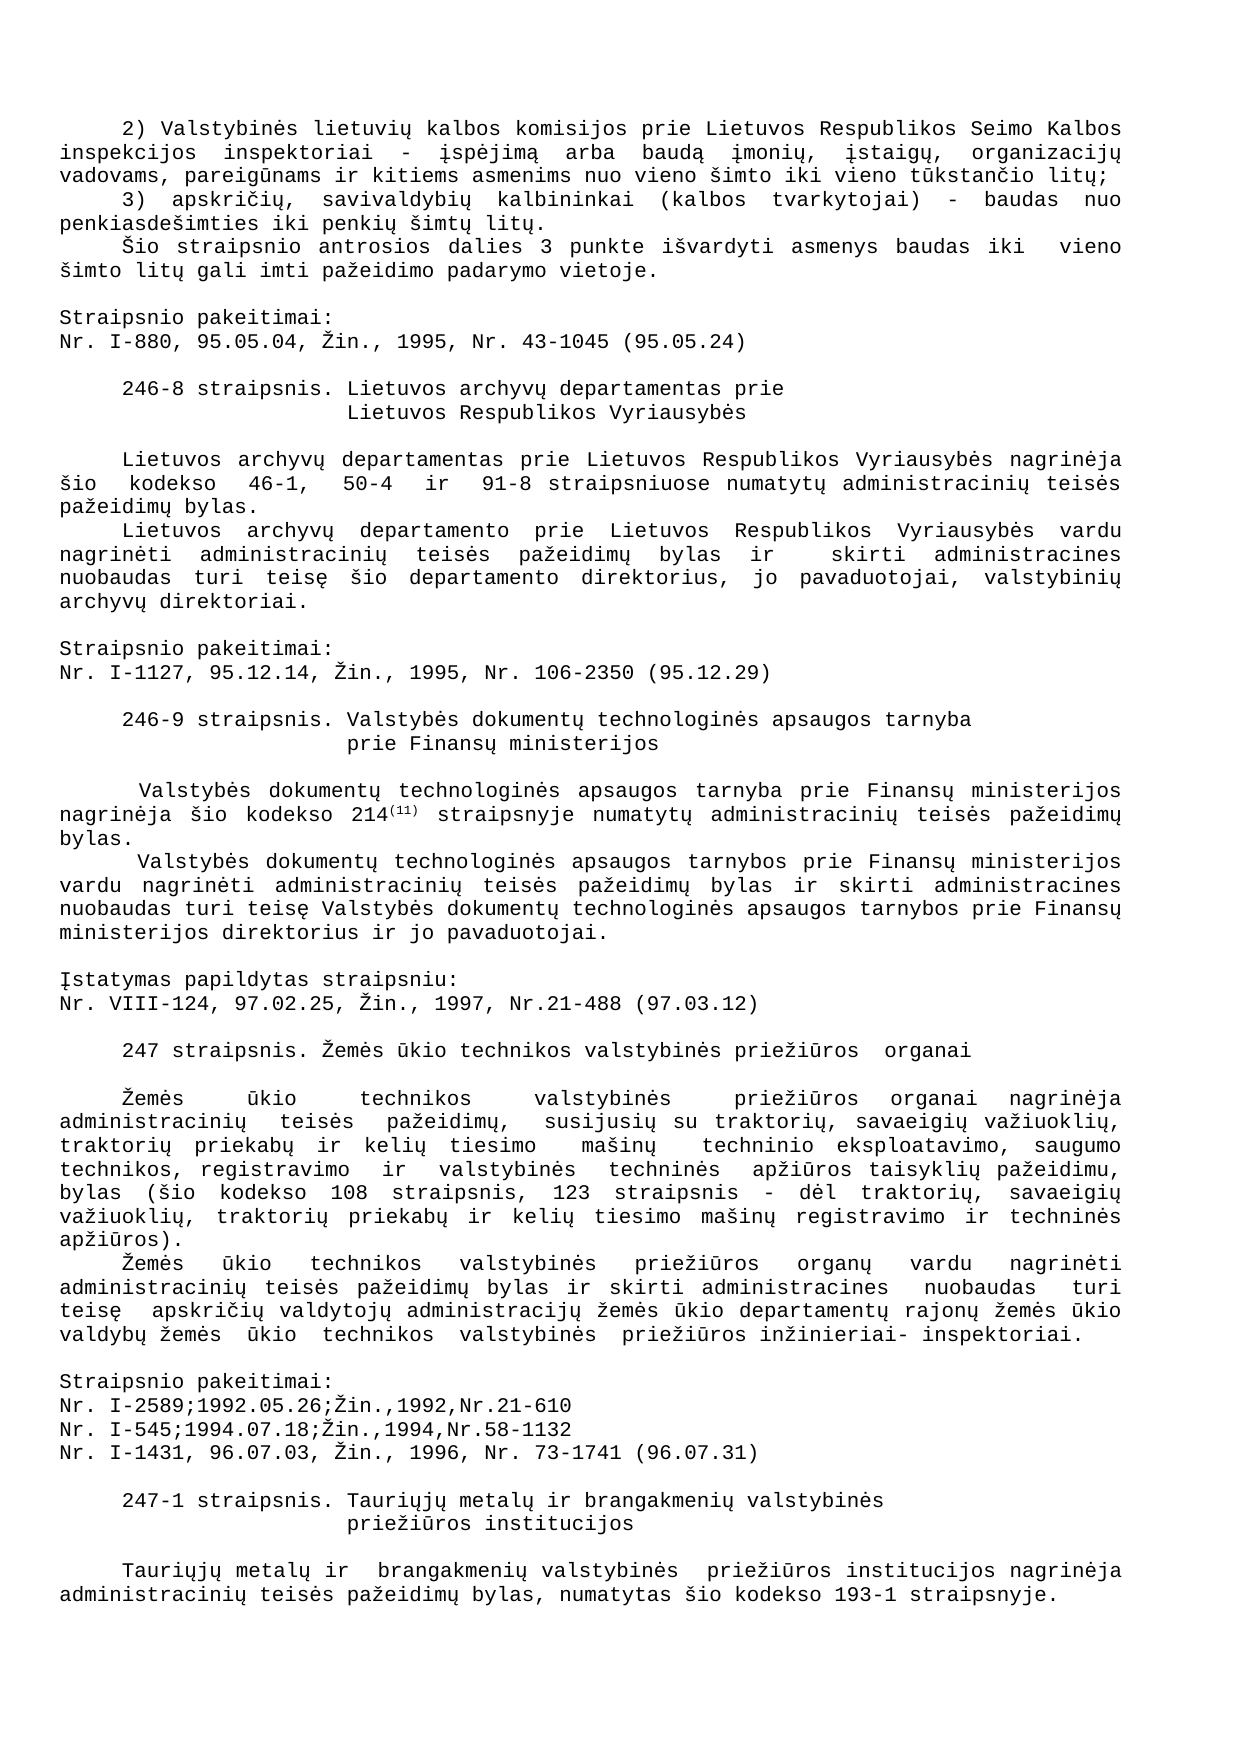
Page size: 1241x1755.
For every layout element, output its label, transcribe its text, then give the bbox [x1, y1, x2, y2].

text prie Finansų ministerijos [59, 733, 1122, 757]
text priežiūros institucijos [59, 1513, 1122, 1537]
text 2) Valstybinės lietuvių kalbos komisijos prie Lietuvos Respublikos Seimo Kalbos inspekcijos inspektoriai - įspėjimą arba baudą įmonių, įstaigų, organizacijų vadovams, pareigūnams ir kitiems asmenims nuo vieno šimto iki vieno tūkstančio litų; [59, 118, 1122, 189]
text Žemės ūkio technikos valstybinės priežiūros organų vardu nagrinėti administracinių teisės pažeidimų bylas ir skirti administracines nuobaudas turi teisę apskričių valdytojų administracijų žemės ūkio departamentų rajonų žemės ūkio valdybų žemės ūkio technikos valstybinės priežiūros inžinieriai- inspektoriai. [59, 1253, 1122, 1348]
text Nr. I-1431, 96.07.03, Žin., 1996, Nr. 73-1741 (96.07.31) [59, 1442, 1122, 1466]
text Įstatymas papildytas straipsniu: [59, 969, 1122, 993]
text Nr. VIII-124, 97.02.25, Žin., 1997, Nr.21-488 (97.03.12) [59, 993, 1122, 1017]
text 247-1 straipsnis. Tauriųjų metalų ir brangakmenių valstybinės [59, 1489, 1122, 1513]
text Žemės ūkio technikos valstybinės priežiūros organai nagrinėja administracinių teisės pažeidimų, susijusių su traktorių, savaeigių važiuoklių, traktorių priekabų ir kelių tiesimo mašinų techninio eksploatavimo, saugumo technikos, registravimo ir valstybinės techninės apžiūros taisyklių pažeidimu, bylas (šio kodekso 108 straipsnis, 123 straipsnis - dėl traktorių, savaeigių važiuoklių, traktorių priekabų ir kelių tiesimo mašinų registravimo ir techninės apžiūros). [59, 1088, 1122, 1253]
text Tauriųjų metalų ir brangakmenių valstybinės priežiūros institucijos nagrinėja administracinių teisės pažeidimų bylas, numatytas šio kodekso 193-1 straipsnyje. [59, 1561, 1122, 1608]
text Nr. I-2589;1992.05.26;Žin.,1992,Nr.21-610 [59, 1395, 1122, 1419]
text Valstybės dokumentų technologinės apsaugos tarnyba prie Finansų ministerijos nagrinėja šio kodekso 214(11) straipsnyje numatytų administracinių teisės pažeidimų bylas. [59, 780, 1122, 851]
text 246-8 straipsnis. Lietuvos archyvų departamentas prie [59, 378, 1122, 402]
text Lietuvos Respublikos Vyriausybės [59, 402, 1122, 426]
text Lietuvos archyvų departamentas prie Lietuvos Respublikos Vyriausybės nagrinėja šio kodekso 46-1, 50-4 ir 91-8 straipsniuose numatytų administracinių teisės pažeidimų bylas. [59, 449, 1122, 520]
text 3) apskričių, savivaldybių kalbininkai (kalbos tvarkytojai) - baudas nuo penkiasdešimties iki penkių šimtų litų. [59, 189, 1122, 236]
text 246-9 straipsnis. Valstybės dokumentų technologinės apsaugos tarnyba [59, 709, 1122, 733]
text Valstybės dokumentų technologinės apsaugos tarnybos prie Finansų ministerijos vardu nagrinėti administracinių teisės pažeidimų bylas ir skirti administracines nuobaudas turi teisę Valstybės dokumentų technologinės apsaugos tarnybos prie Finansų ministerijos direktorius ir jo pavaduotojai. [59, 851, 1122, 946]
text Straipsnio pakeitimai: [59, 307, 1122, 331]
text Nr. I-880, 95.05.04, Žin., 1995, Nr. 43-1045 (95.05.24) [59, 331, 1122, 354]
text Straipsnio pakeitimai: [59, 1371, 1122, 1395]
text Nr. I-1127, 95.12.14, Žin., 1995, Nr. 106-2350 (95.12.29) [59, 662, 1122, 686]
text Nr. I-545;1994.07.18;Žin.,1994,Nr.58-1132 [59, 1419, 1122, 1442]
text Straipsnio pakeitimai: [59, 638, 1122, 662]
text Šio straipsnio antrosios dalies 3 punkte išvardyti asmenys baudas iki vieno šimto litų gali imti pažeidimo padarymo vietoje. [59, 236, 1122, 284]
text 247 straipsnis. Žemės ūkio technikos valstybinės priežiūros organai [59, 1040, 1122, 1064]
text Lietuvos archyvų departamento prie Lietuvos Respublikos Vyriausybės vardu nagrinėti administracinių teisės pažeidimų bylas ir skirti administracines nuobaudas turi teisę šio departamento direktorius, jo pavaduotojai, valstybinių archyvų direktoriai. [59, 520, 1122, 615]
